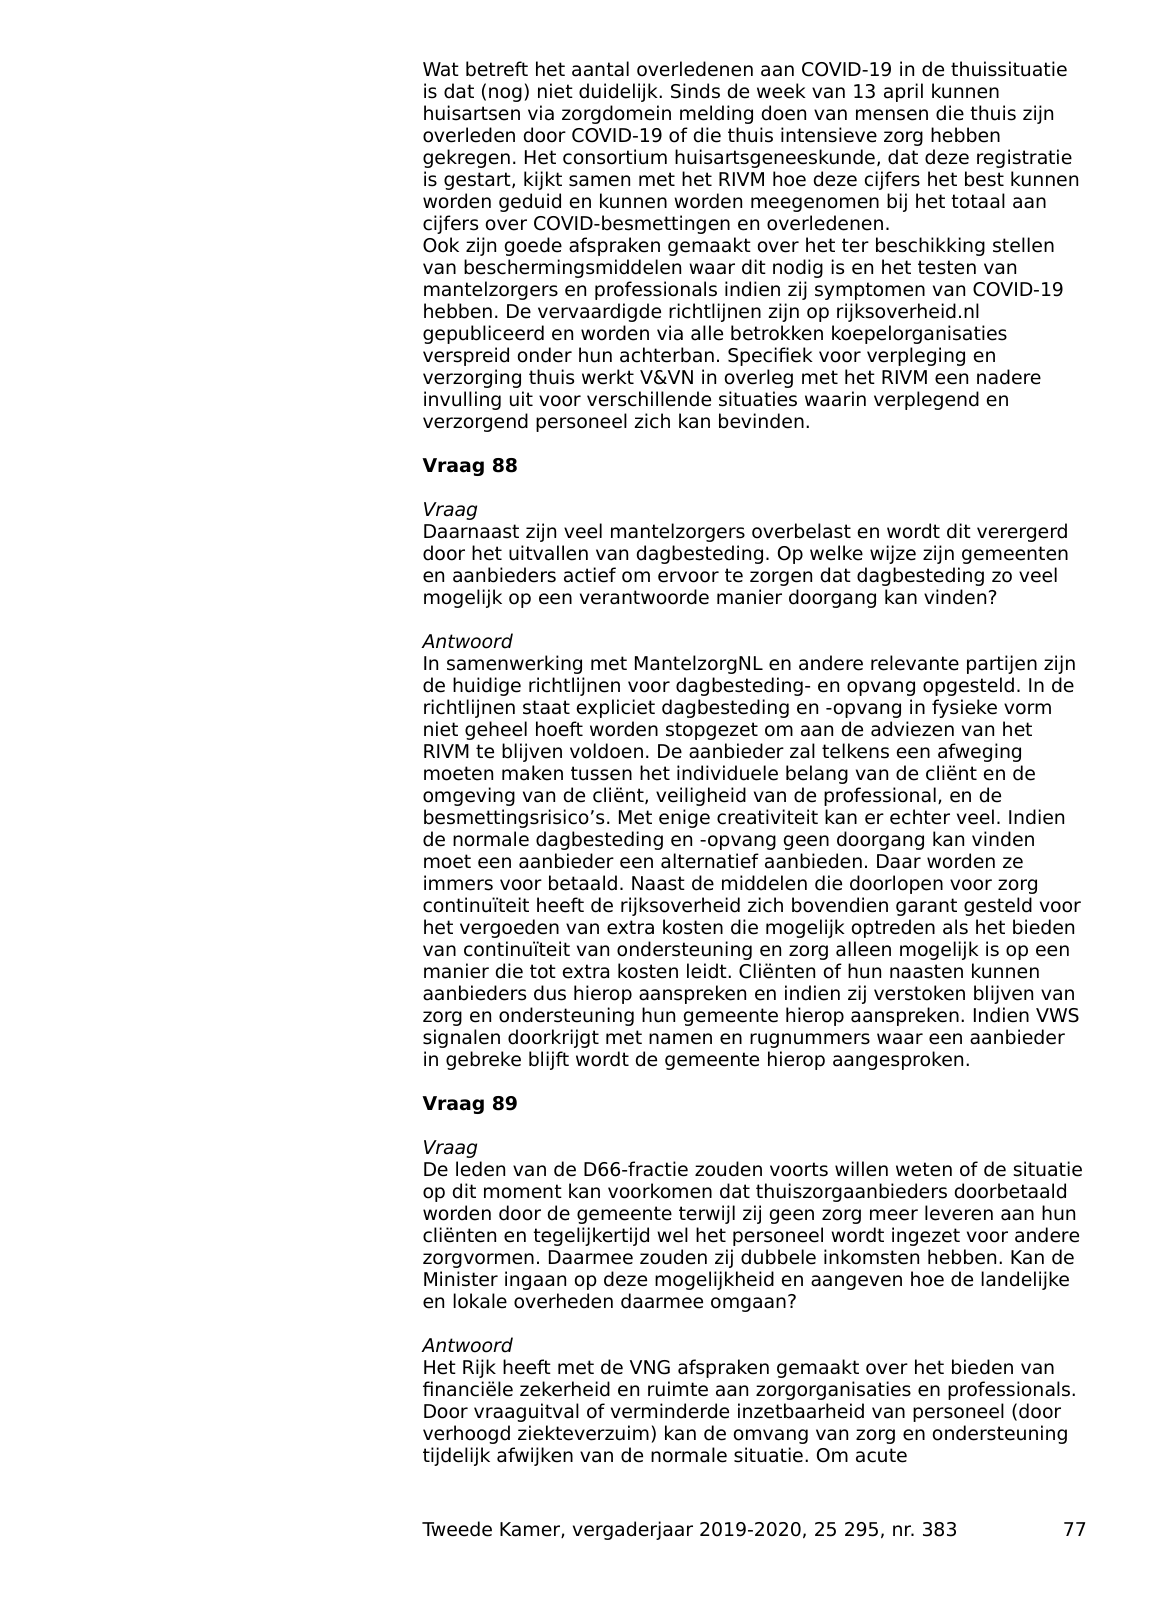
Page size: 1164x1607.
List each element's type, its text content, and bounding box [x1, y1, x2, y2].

text In samenwerking met MantelzorgNL en andere relevante partijen zijn de huidige richtlijnen voor dagbesteding- en opvang opgesteld. In de richtlijnen staat expliciet dagbesteding en -opvang in fysieke vorm niet geheel hoeft worden stopgezet om aan de adviezen van het RIVM te blijven voldoen. De aanbieder zal telkens een afweging moeten maken tussen het individuele belang van de cliënt en de omgeving van de cliënt, veiligheid van de professional, en de besmettingsrisico’s. Met enige creativiteit kan er echter veel. Indien de normale dagbesteding en -opvang geen doorgang kan vinden moet een aanbieder een alternatief aanbieden. Daar worden ze immers voor betaald. Naast de middelen die doorlopen voor zorg continuïteit heeft de rijksoverheid zich bovendien garant gesteld voor het vergoeden van extra kosten die mogelijk optreden als het bieden van continuïteit van ondersteuning en zorg alleen mogelijk is op een manier die tot extra kosten leidt. Cliënten of hun naasten kunnen aanbieders dus hierop aanspreken en indien zij verstoken blijven van zorg en ondersteuning hun gemeente hierop aanspreken. Indien VWS signalen doorkrijgt met namen en rugnummers waar een aanbieder in gebreke blijft wordt de gemeente hierop aangesproken. [422, 653, 1087, 1071]
text Daarnaast zijn veel mantelzorgers overbelast en wordt dit verergerd door het uitvallen van dagbesteding. Op welke wijze zijn gemeenten en aanbieders actief om ervoor te zorgen dat dagbesteding zo veel mogelijk op een verantwoorde manier doorgang kan vinden? [422, 521, 1087, 609]
text Ook zijn goede afspraken gemaakt over het ter beschikking stellen van beschermingsmiddelen waar dit nodig is en het testen van mantelzorgers en professionals indien zij symptomen van COVID-19 hebben. De vervaardigde richtlijnen zijn op rijksoverheid.nl gepubliceerd en worden via alle betrokken koepelorganisaties verspreid onder hun achterban. Specifiek voor verpleging en verzorging thuis werkt V&VN in overleg met het RIVM een nadere invulling uit voor verschillende situaties waarin verplegend en verzorgend personeel zich kan bevinden. [422, 235, 1087, 433]
subtitle Antwoord [422, 631, 1087, 653]
text Wat betreft het aantal overledenen aan COVID-19 in de thuissituatie is dat (nog) niet duidelijk. Sinds de week van 13 april kunnen huisartsen via zorgdomein melding doen van mensen die thuis zijn overleden door COVID-19 of die thuis intensieve zorg hebben gekregen. Het consortium huisartsgeneeskunde, dat deze registratie is gestart, kijkt samen met het RIVM hoe deze cijfers het best kunnen worden geduid en kunnen worden meegenomen bij het totaal aan cijfers over COVID-besmettingen en overledenen. [422, 59, 1087, 235]
subtitle Vraag [422, 1137, 1087, 1159]
subtitle Vraag [422, 499, 1087, 521]
text Het Rijk heeft met de VNG afspraken gemaakt over het bieden van financiële zekerheid en ruimte aan zorgorganisaties en professionals. Door vraaguitval of verminderde inzetbaarheid van personeel (door verhoogd ziekteverzuim) kan de omvang van zorg en ondersteuning tijdelijk afwijken van de normale situatie. Om acute [422, 1357, 1087, 1467]
subtitle Vraag 89 [422, 1093, 1087, 1115]
subtitle Vraag 88 [422, 455, 1087, 477]
subtitle Antwoord [422, 1335, 1087, 1357]
text De leden van de D66-fractie zouden voorts willen weten of de situatie op dit moment kan voorkomen dat thuiszorgaanbieders doorbetaald worden door de gemeente terwijl zij geen zorg meer leveren aan hun cliënten en tegelijkertijd wel het personeel wordt ingezet voor andere zorgvormen. Daarmee zouden zij dubbele inkomsten hebben. Kan de Minister ingaan op deze mogelijkheid en aangeven hoe de landelijke en lokale overheden daarmee omgaan? [422, 1159, 1087, 1313]
